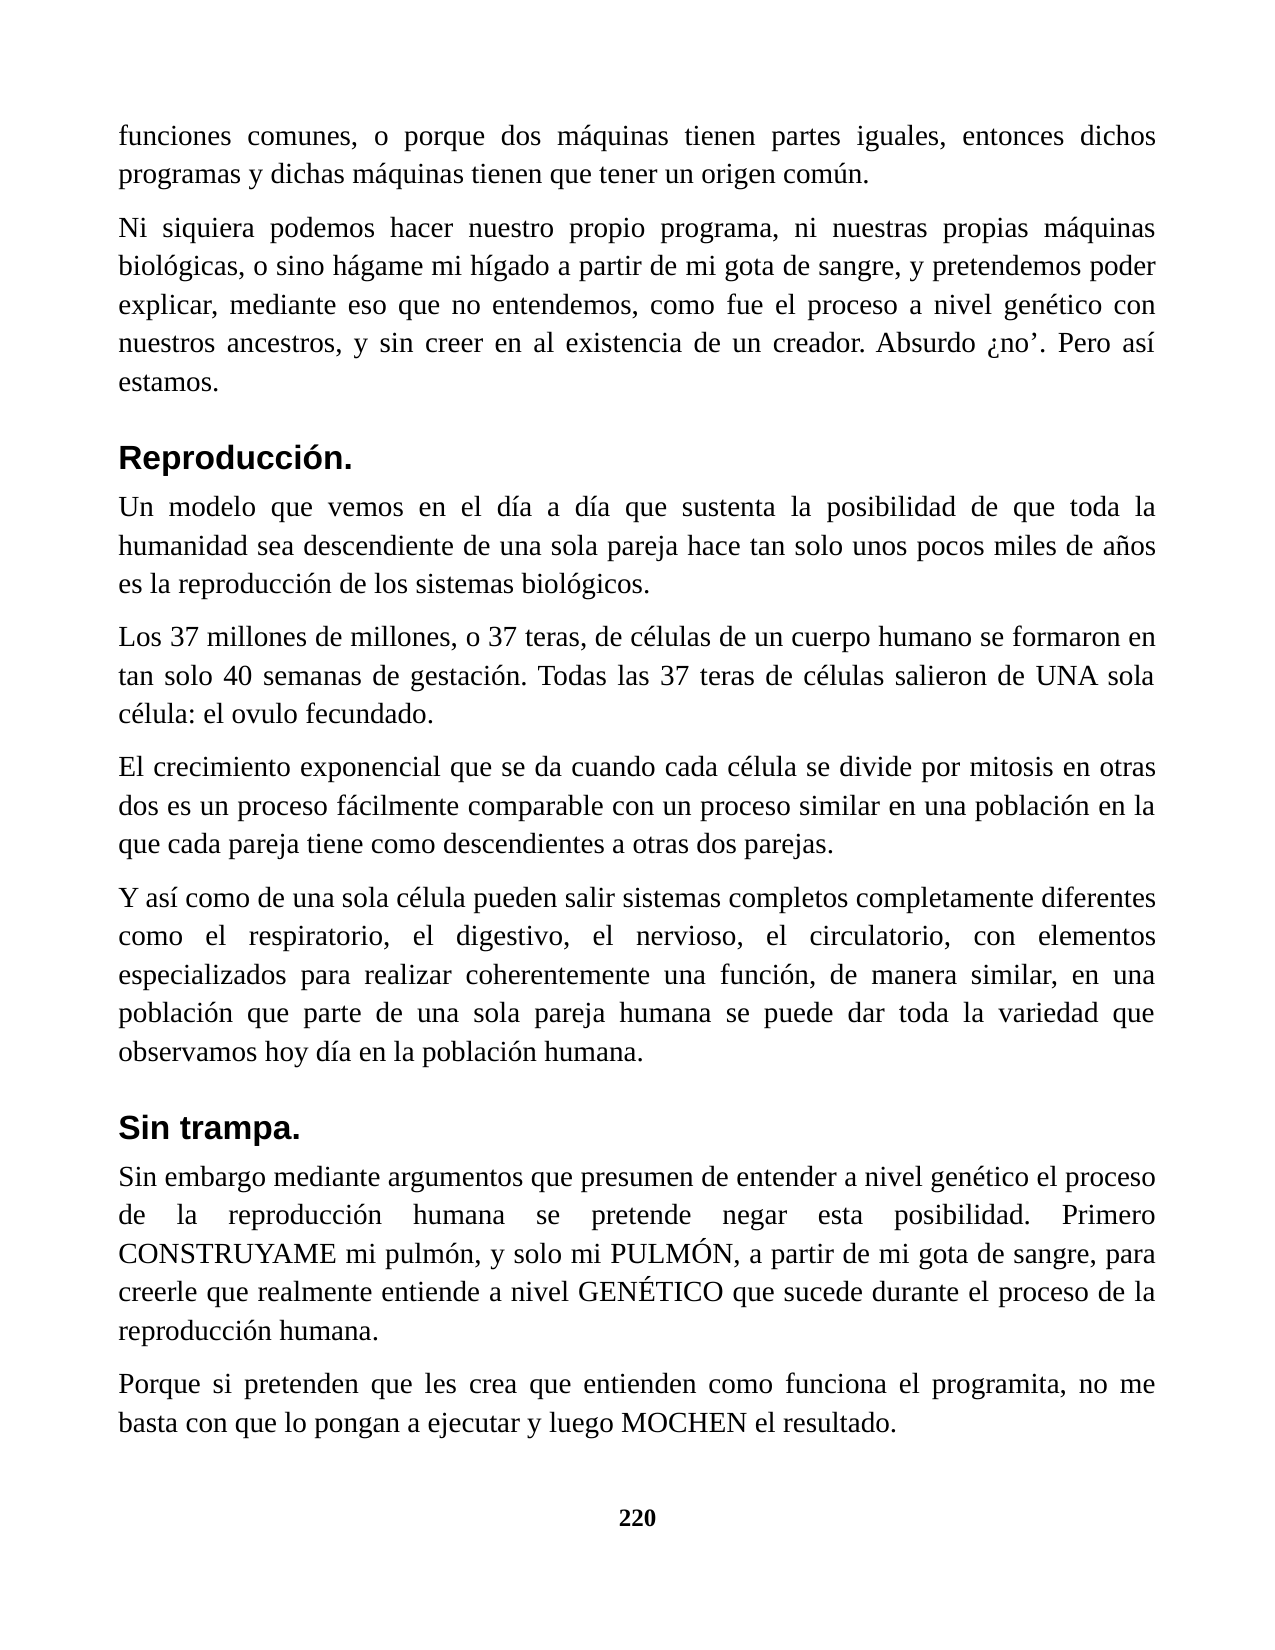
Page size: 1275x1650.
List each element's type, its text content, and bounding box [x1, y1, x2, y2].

text funciones comunes, o porque dos máquinas tienen partes iguales, entonces dichos programas y dichas máquinas tienen que tener un origen común. [118, 118, 1157, 190]
text El crecimiento exponencial que se da cuando cada célula se divide por mitosis en otras dos es un proceso fácilmente comparable con un proceso similar en una población en la que cada pareja tiene como descendientes a otras dos parejas. [118, 749, 1157, 860]
text Y así como de una sola célula pueden salir sistemas completos completamente diferentes como el respiratorio, el digestivo, el nervioso, el circulatorio, con elementos especializados para realizar coherentemente una función, de manera similar, en una población que parte de una sola pareja humana se puede dar toda la variedad que observamos hoy día en la población humana. [118, 880, 1157, 1067]
text Un modelo que vemos en el día a día que sustenta la posibilidad de que toda la humanidad sea descendiente de una sola pareja hace tan solo unos pocos miles de años es la reproducción de los sistemas biológicos. [118, 489, 1157, 600]
text Porque si pretenden que les crea que entienden como funciona el programita, no me basta con que lo pongan a ejecutar y luego MOCHEN el resultado. [118, 1366, 1157, 1438]
text Sin embargo mediante argumentos que presumen de entender a nivel genético el proceso de la reproducción humana se pretende negar esta posibilidad. Primero CONSTRUYAME mi pulmón, y solo mi PULMÓN, a partir de mi gota de sangre, para creerle que realmente entiende a nivel GENÉTICO que sucede durante el proceso de la reproducción humana. [118, 1159, 1157, 1347]
subtitle Reproducción. [118, 438, 1157, 477]
subtitle Sin trampa. [118, 1108, 1157, 1146]
text Los 37 millones de millones, o 37 teras, de células de un cuerpo humano se formaron en tan solo 40 semanas de gestación. Todas las 37 teras de células salieron de UNA sola célula: el ovulo fecundado. [118, 619, 1157, 730]
text Ni siquiera podemos hacer nuestro propio programa, ni nuestras propias máquinas biológicas, o sino hágame mi hígado a partir de mi gota de sangre, y pretendemos poder explicar, mediante eso que no entendemos, como fue el proceso a nivel genético con nuestros ancestros, y sin creer en al existencia de un creador. Absurdo ¿no’. Pero así estamos. [118, 210, 1157, 397]
